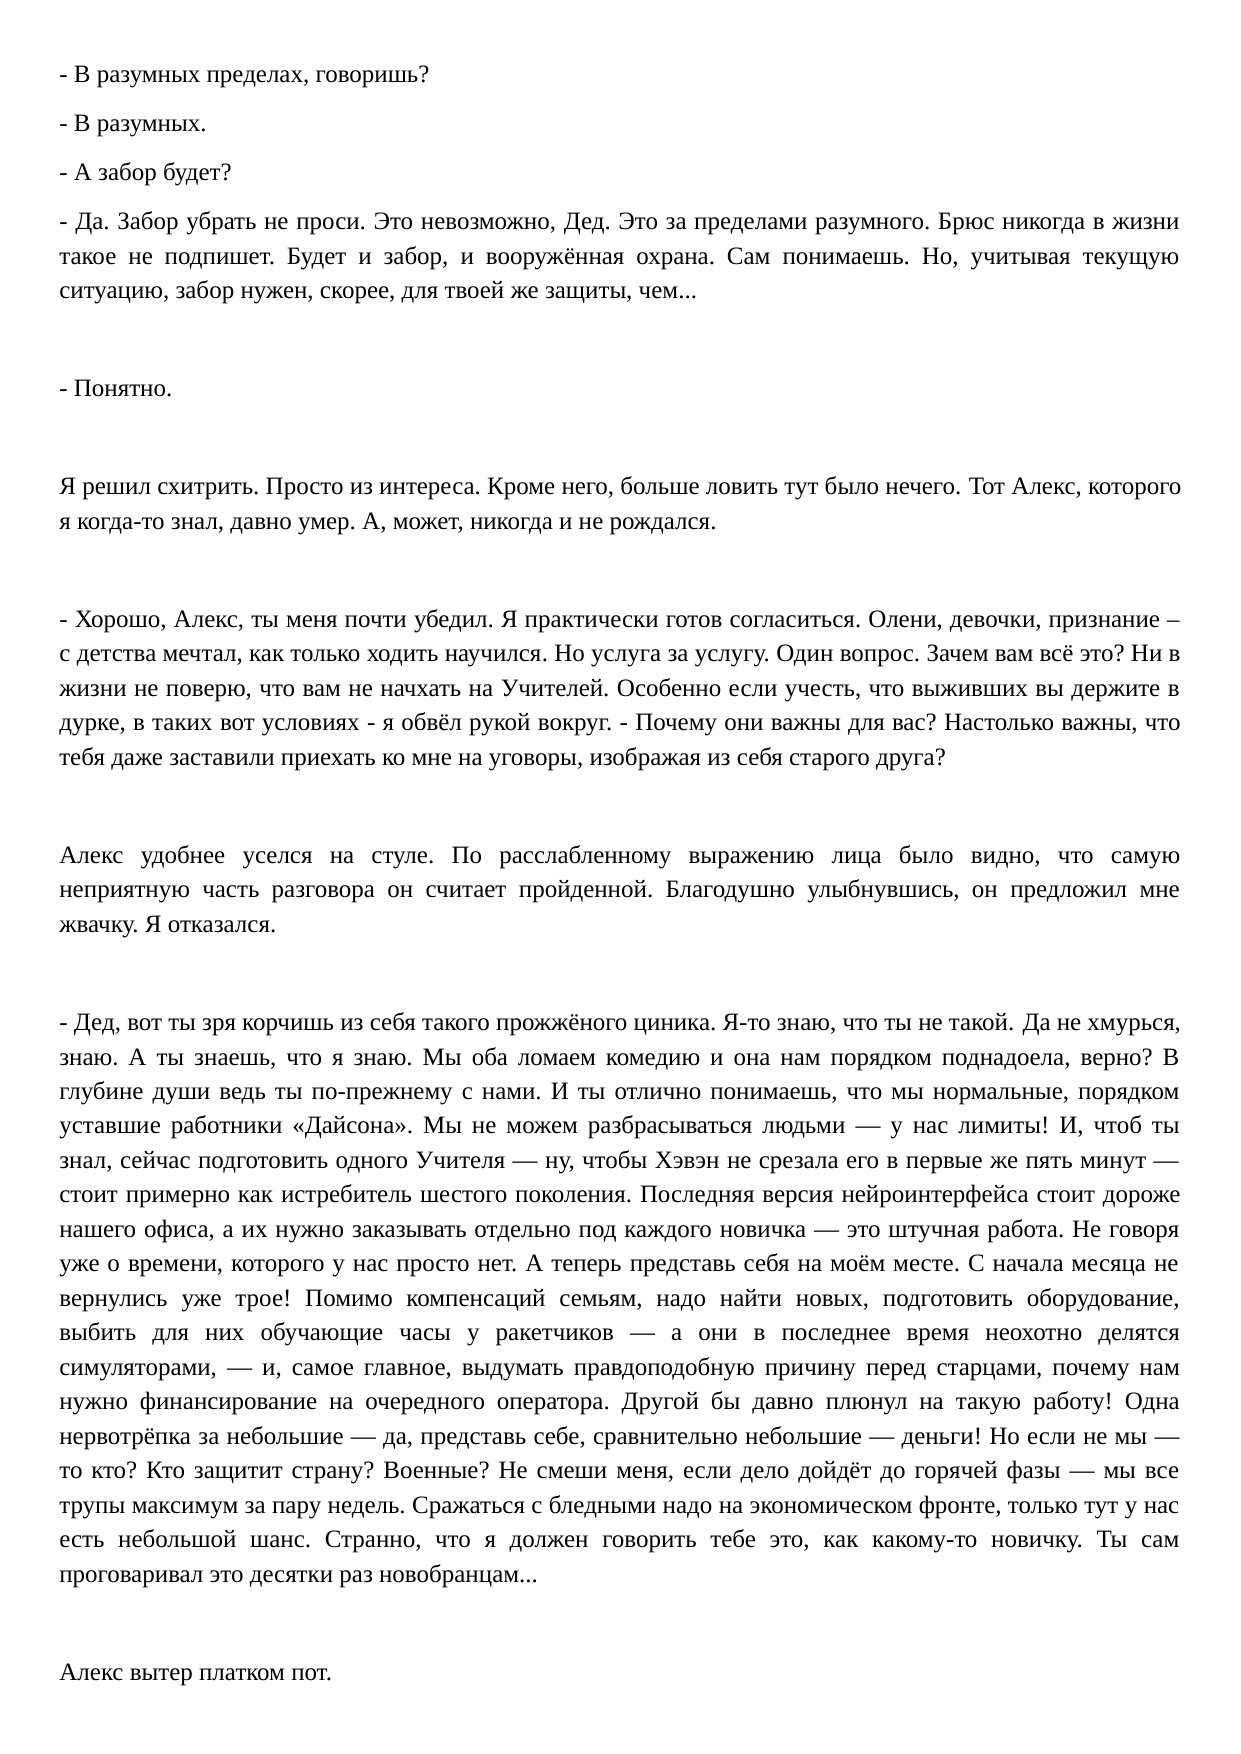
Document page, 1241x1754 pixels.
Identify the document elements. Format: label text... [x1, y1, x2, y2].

text - Хорошо, Алекс, ты меня почти убедил. Я практически готов согласиться. Олени, девочки, признание – с детства мечтал, как только ходить научился. Но услуга за услугу. Один вопрос. Зачем вам всё это? Ни в жизни не поверю, что вам не начхать на Учителей. Особенно если учесть, что выживших вы держите в дурке, в таких вот условиях - я обвёл рукой вокруг. - Почему они важны для вас? Настолько важны, что тебя даже заставили приехать ко мне на уговоры, изображая из себя старого друга? [59, 604, 1181, 771]
text - А забор будет? [59, 157, 1181, 186]
text Я решил схитрить. Просто из интереса. Кроме него, больше ловить тут было нечего. Тот Алекс, которого я когда-то знал, давно умер. А, может, никогда и не рождался. [59, 471, 1181, 535]
text - В разумных пределах, говоришь? [59, 59, 1181, 88]
text Алекс удобнее уселся на стуле. По расслабленному выражению лица было видно, что самую неприятную часть разговора он считает пройденной. Благодушно улыбнувшись, он предложил мне жвачку. Я отказался. [59, 840, 1181, 938]
text - Понятно. [59, 373, 1181, 402]
text - Дед, вот ты зря корчишь из себя такого прожжёного циника. Я-то знаю, что ты не такой. Да не хмурься, знаю. А ты знаешь, что я знаю. Мы оба ломаем комедию и она нам порядком поднадоела, верно? В глубине души ведь ты по-прежнему с нами. И ты отлично понимаешь, что мы нормальные, порядком уставшие работники «Дайсона». Мы не можем разбрасываться людьми — у нас лимиты! И, чтоб ты знал, сейчас подготовить одного Учителя — ну, чтобы Хэвэн не срезала его в первые же пять минут — стоит примерно как истребитель шестого поколения. Последняя версия нейроинтерфейса стоит дороже нашего офиса, а их нужно заказывать отдельно под каждого новичка — это штучная работа. Не говоря уже о времени, которого у нас просто нет. А теперь представь себя на моём месте. С начала месяца не вернулись уже трое! Помимо компенсаций семьям, надо найти новых, подготовить оборудование, выбить для них обучающие часы у ракетчиков — а они в последнее время неохотно делятся симуляторами, — и, самое главное, выдумать правдоподобную причину перед старцами, почему нам нужно финансирование на очередного оператора. Другой бы давно плюнул на такую работу! Одна нервотрёпка за небольшие — да, представь себе, сравнительно небольшие — деньги! Но если не мы — то кто? Кто защитит страну? Военные? Не смеши меня, если дело дойдёт до горячей фазы — мы все трупы максимум за пару недель. Сражаться с бледными надо на экономическом фронте, только тут у нас есть небольшой шанс. Странно, что я должен говорить тебе это, как какому-то новичку. Ты сам проговаривал это десятки раз новобранцам... [59, 1007, 1181, 1588]
text - Да. Забор убрать не проси. Это невозможно, Дед. Это за пределами разумного. Брюс никогда в жизни такое не подпишет. Будет и забор, и вооружённая охрана. Сам понимаешь. Но, учитывая текущую ситуацию, забор нужен, скорее, для твоей же защиты, чем... [59, 206, 1181, 304]
text - В разумных. [59, 108, 1181, 137]
text Алекс вытер платком пот. [59, 1657, 1181, 1686]
